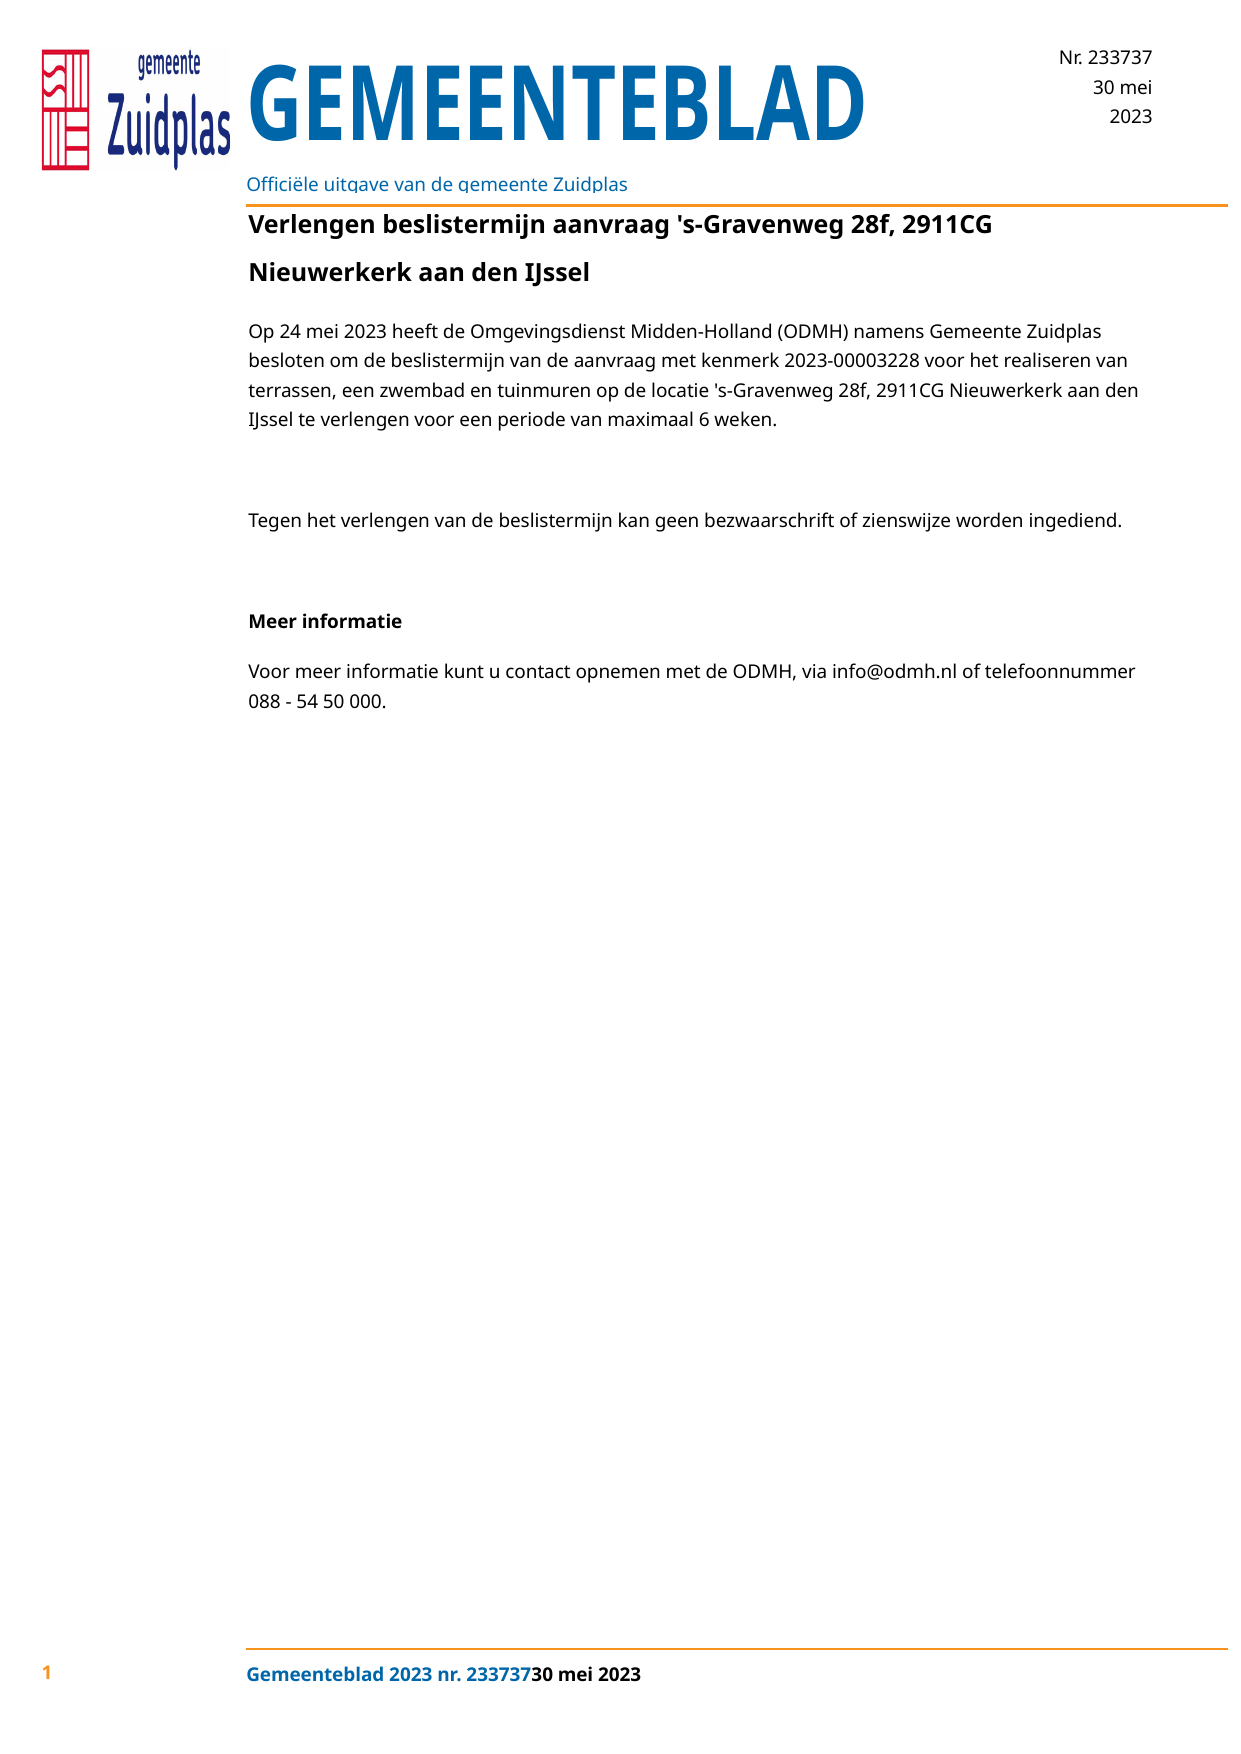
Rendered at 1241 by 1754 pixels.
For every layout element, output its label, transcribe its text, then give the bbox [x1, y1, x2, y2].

picture [41, 47, 231, 172]
text Voor meer informatie kunt u contact opnemen met de ODMH, via info@odmh.nl of telefoonnummer 088 - 54 50 000. [248, 659, 1152, 714]
text Tegen het verlengen van de beslistermijn kan geen bezwaarschrift of zienswijze worden ingediend. [248, 507, 1152, 533]
text Verlengen beslistermijn aanvraag 's-Gravenweg 28f, 2911CG Nieuwerkerk aan den IJssel [248, 207, 1152, 288]
text Op 24 mei 2023 heeft de Omgevingsdienst Midden-Holland (ODMH) namens Gemeente Zuidplas besloten om de beslistermijn van de aanvraag met kenmerk 2023-00003228 voor het realiseren van terrassen, een zwembad en tuinmuren op de locatie 's-Gravenweg 28f, 2911CG Nieuwerkerk aan den IJssel te verlengen voor een periode van maximaal 6 weken. [248, 318, 1152, 432]
text Meer informatie [248, 608, 1152, 634]
